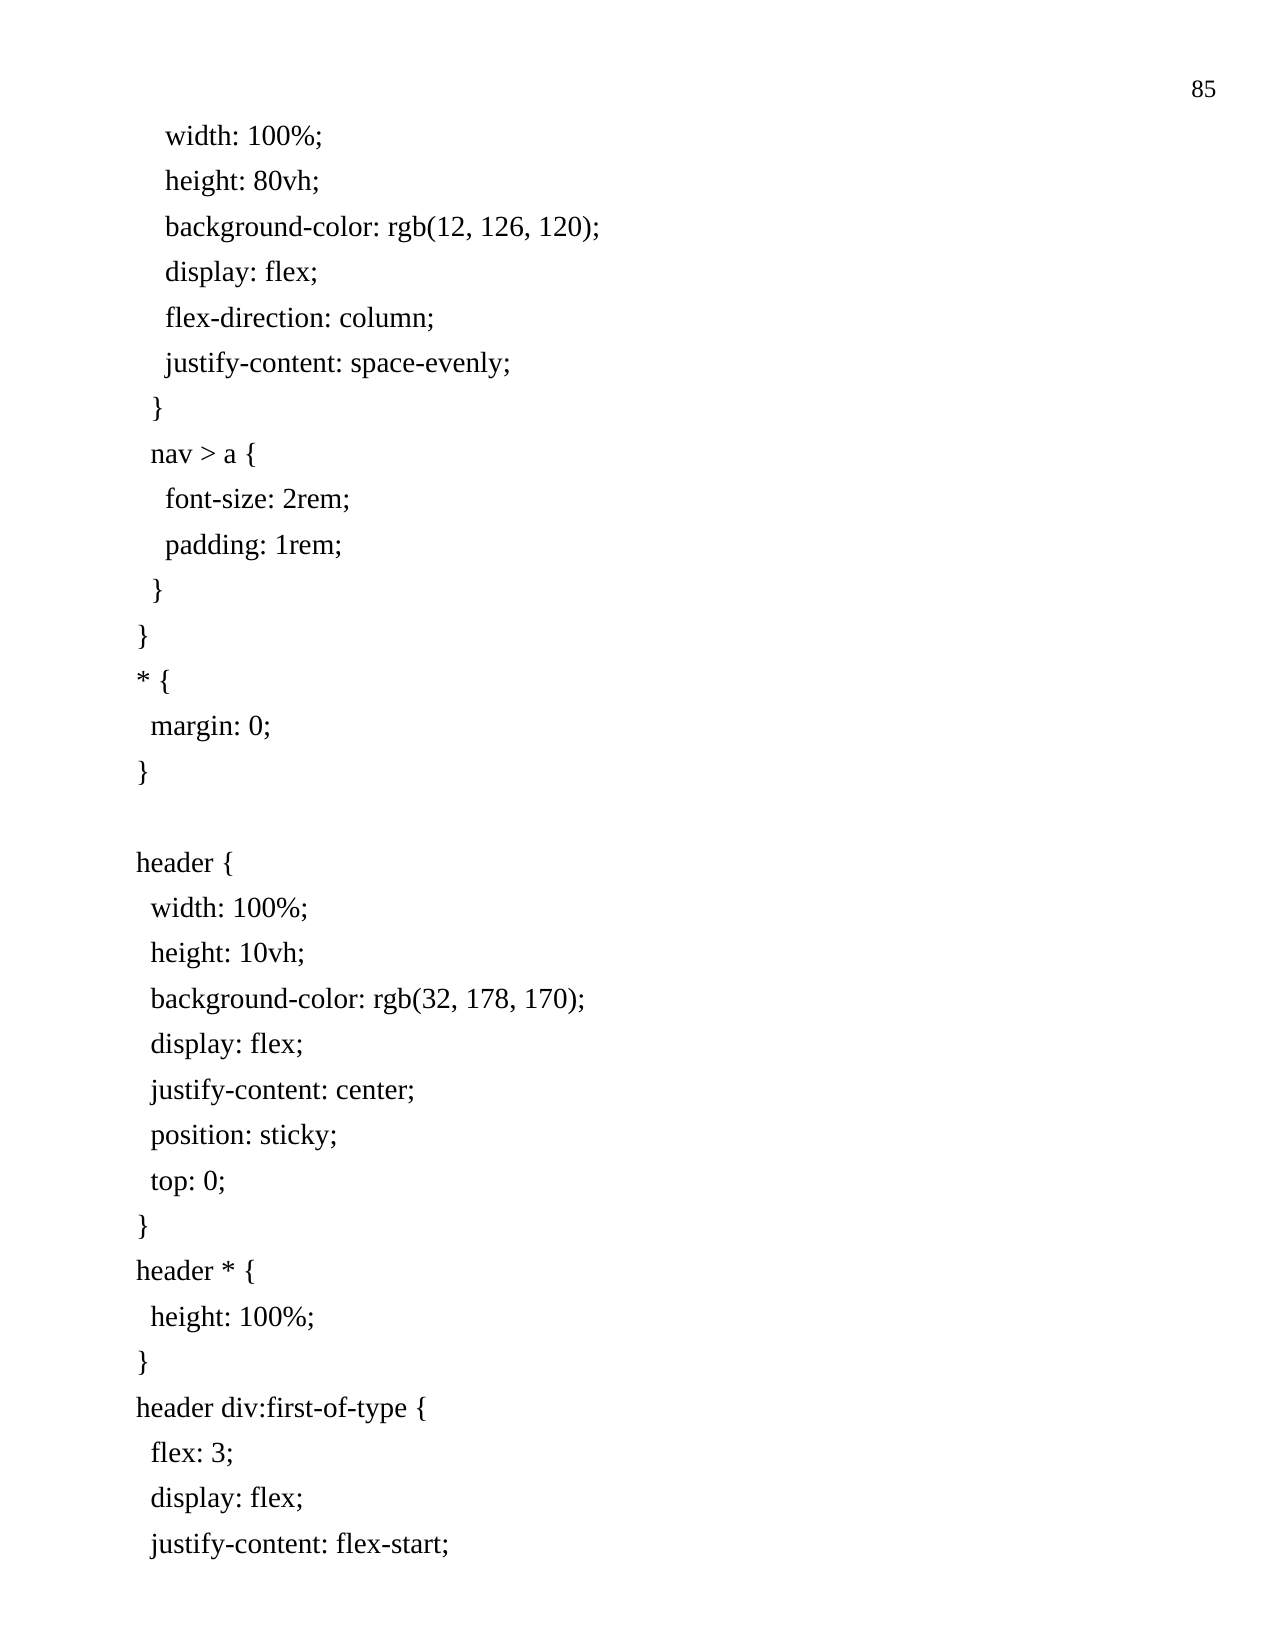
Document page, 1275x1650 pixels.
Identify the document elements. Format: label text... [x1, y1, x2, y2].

text height: 10vh; [136, 936, 1216, 969]
text padding: 1rem; [136, 527, 1216, 560]
text justify-content: flex-start; [136, 1526, 1216, 1559]
text font-size: 2rem; [136, 481, 1216, 515]
text position: sticky; [136, 1117, 1216, 1151]
text * { [136, 663, 1216, 697]
text width: 100%; [136, 890, 1216, 924]
text flex: 3; [136, 1435, 1216, 1469]
text width: 100%; [136, 118, 1216, 152]
text } [136, 1208, 1216, 1242]
text top: 0; [136, 1163, 1216, 1196]
text justify-content: center; [136, 1072, 1216, 1105]
text } [136, 391, 1216, 424]
text background-color: rgb(32, 178, 170); [136, 981, 1216, 1014]
text } [136, 618, 1216, 651]
text header div:first-of-type { [136, 1390, 1216, 1423]
text height: 80vh; [136, 163, 1216, 197]
text display: flex; [136, 1481, 1216, 1514]
text } [136, 572, 1216, 606]
text } [136, 754, 1216, 787]
text background-color: rgb(12, 126, 120); [136, 209, 1216, 242]
text } [136, 1344, 1216, 1378]
text nav > a { [136, 436, 1216, 469]
text justify-content: space-evenly; [136, 345, 1216, 379]
text margin: 0; [136, 708, 1216, 742]
text flex-direction: column; [136, 300, 1216, 333]
text height: 100%; [136, 1299, 1216, 1332]
text display: flex; [136, 1026, 1216, 1060]
text display: flex; [136, 254, 1216, 288]
text header * { [136, 1253, 1216, 1287]
text header { [136, 845, 1216, 878]
